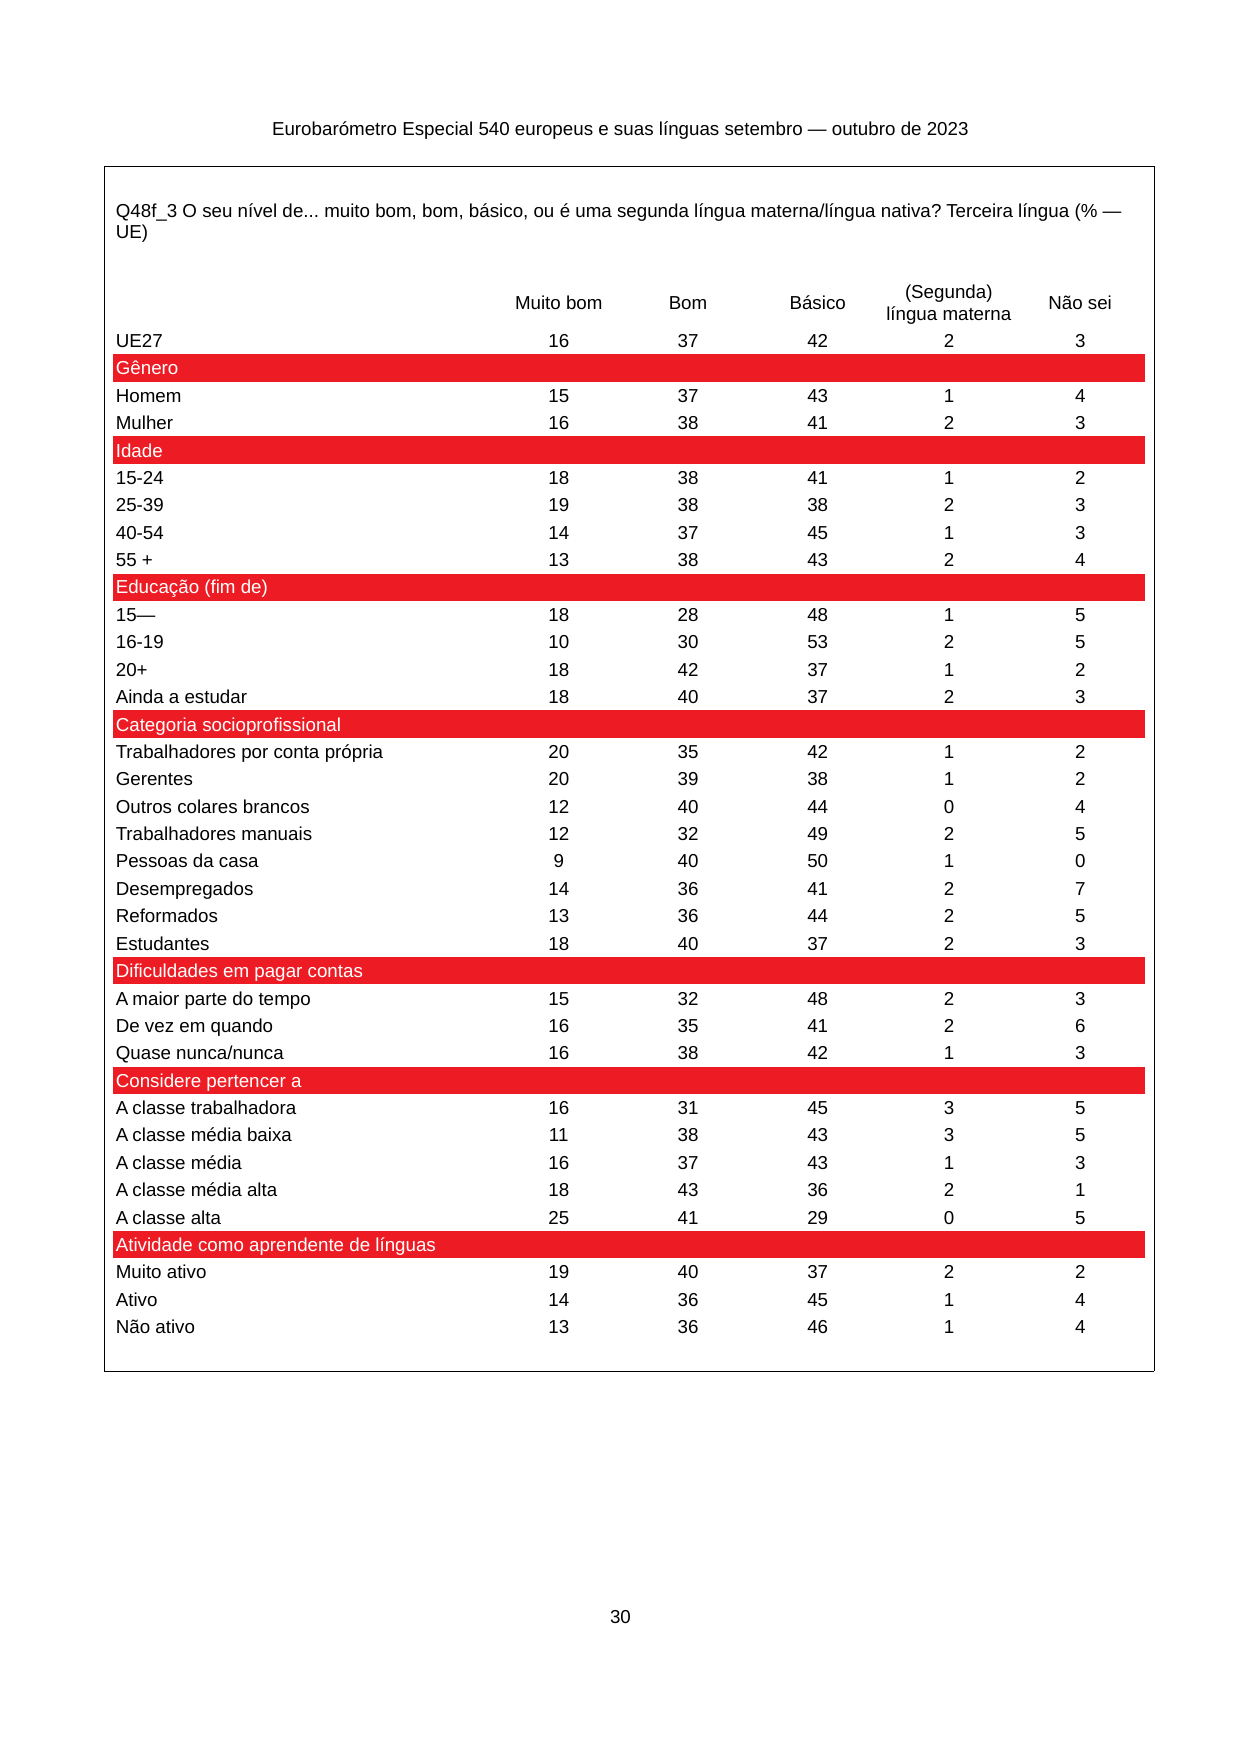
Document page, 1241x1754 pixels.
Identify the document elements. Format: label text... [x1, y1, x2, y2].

table_cell 16 [494, 327, 623, 354]
table_cell [1015, 246, 1145, 278]
table_cell [1015, 436, 1145, 464]
table_cell 3 [1015, 491, 1145, 519]
table_cell 13 [494, 546, 623, 573]
table_cell A maior parte do tempo [113, 984, 494, 1012]
table_cell 3 [1015, 409, 1145, 436]
table_cell [623, 710, 753, 738]
table_cell Homem [113, 382, 494, 409]
table_cell 36 [623, 902, 753, 929]
table_cell 37 [623, 519, 753, 546]
table_cell 42 [623, 656, 753, 683]
table_cell [753, 1067, 882, 1094]
table_cell Trabalhadores por conta própria [113, 738, 494, 765]
table_cell 3 [1015, 1149, 1145, 1176]
table_cell 45 [753, 1094, 882, 1121]
table_cell 2 [882, 875, 1015, 902]
table_cell 43 [753, 1121, 882, 1149]
table_cell [494, 574, 623, 601]
table_cell 1 [882, 519, 1015, 546]
table_cell 20+ [113, 656, 494, 683]
table_cell 2 [882, 1258, 1015, 1286]
table_cell A classe média alta [113, 1176, 494, 1203]
table_cell 45 [753, 519, 882, 546]
table_cell 3 [1015, 1039, 1145, 1067]
table_cell 29 [753, 1204, 882, 1231]
table_cell 41 [753, 1012, 882, 1039]
table_cell 40 [623, 793, 753, 820]
table_cell 18 [494, 656, 623, 683]
table_cell 41 [753, 409, 882, 436]
table_cell Dificuldades em pagar contas [113, 957, 494, 984]
table_cell 5 [1015, 601, 1145, 628]
table_cell 16 [494, 1012, 623, 1039]
table_cell Muito bom [494, 278, 623, 327]
table_cell 53 [753, 628, 882, 656]
table_cell 16-19 [113, 628, 494, 656]
table_cell [1015, 574, 1145, 601]
table_cell Ativo [113, 1286, 494, 1313]
table_cell [753, 710, 882, 738]
table_cell 43 [753, 1149, 882, 1176]
table_cell [882, 957, 1015, 984]
table_cell [882, 246, 1015, 278]
table_cell 3 [1015, 327, 1145, 354]
table_header Q48f_3 O seu nível de... muito bom, bom, básico, ou é uma segunda língua materna/língua nativa? Terceira língua (% — UE) [113, 197, 1145, 246]
table_cell 4 [1015, 546, 1145, 573]
table_cell 14 [494, 519, 623, 546]
table_cell 1 [882, 382, 1015, 409]
table_cell 2 [1015, 738, 1145, 765]
table_cell 20 [494, 738, 623, 765]
table_cell 5 [1015, 1121, 1145, 1149]
table_cell 13 [494, 902, 623, 929]
table_cell 12 [494, 793, 623, 820]
table_cell 0 [882, 793, 1015, 820]
table_cell 40 [623, 683, 753, 710]
table_cell 9 [494, 848, 623, 875]
table_cell Gerentes [113, 765, 494, 793]
table_cell 2 [882, 628, 1015, 656]
table_cell [113, 246, 494, 278]
table_cell 15— [113, 601, 494, 628]
table_cell [494, 246, 623, 278]
table_cell 28 [623, 601, 753, 628]
table_cell Não ativo [113, 1313, 494, 1341]
table_cell 37 [753, 930, 882, 957]
table_cell 1 [882, 1039, 1015, 1067]
table_cell 36 [753, 1176, 882, 1203]
table_cell 5 [1015, 1094, 1145, 1121]
table_cell 4 [1015, 1286, 1145, 1313]
table_cell 1 [882, 765, 1015, 793]
table_cell 2 [882, 683, 1015, 710]
table_cell [623, 354, 753, 382]
table_cell Estudantes [113, 930, 494, 957]
table_cell 48 [753, 601, 882, 628]
table_cell [753, 1231, 882, 1258]
table_cell 38 [623, 1121, 753, 1149]
table_cell 3 [1015, 984, 1145, 1012]
table_cell Idade [113, 436, 494, 464]
table_cell [753, 436, 882, 464]
table_cell 3 [1015, 519, 1145, 546]
table_cell 15 [494, 382, 623, 409]
table_cell 15-24 [113, 464, 494, 491]
table_cell 2 [882, 409, 1015, 436]
table_cell Gênero [113, 354, 494, 382]
table_cell 25 [494, 1204, 623, 1231]
table_cell [753, 957, 882, 984]
table_cell 2 [882, 327, 1015, 354]
table_cell [1015, 1067, 1145, 1094]
table_cell 1 [882, 1313, 1015, 1341]
table_cell [882, 354, 1015, 382]
table_cell De vez em quando [113, 1012, 494, 1039]
table_cell 41 [753, 464, 882, 491]
table_cell 38 [753, 491, 882, 519]
table_cell [1015, 1231, 1145, 1258]
table_cell 37 [623, 382, 753, 409]
table_cell 38 [623, 491, 753, 519]
table_cell [753, 574, 882, 601]
table_cell [1015, 710, 1145, 738]
table_cell 16 [494, 409, 623, 436]
table_cell Reformados [113, 902, 494, 929]
table_cell 32 [623, 984, 753, 1012]
table_cell 2 [882, 930, 1015, 957]
table_cell 19 [494, 1258, 623, 1286]
table_cell 5 [1015, 628, 1145, 656]
table_cell [494, 354, 623, 382]
table_cell Básico [753, 278, 882, 327]
table_cell Quase nunca/nunca [113, 1039, 494, 1067]
table_cell 42 [753, 327, 882, 354]
table_cell 18 [494, 601, 623, 628]
table_cell A classe trabalhadora [113, 1094, 494, 1121]
table_cell 1 [882, 601, 1015, 628]
table_cell 40 [623, 848, 753, 875]
table_cell [1015, 354, 1145, 382]
table_cell 4 [1015, 793, 1145, 820]
table_cell 2 [882, 491, 1015, 519]
table_cell 2 [1015, 464, 1145, 491]
table_cell Educação (fim de) [113, 574, 494, 601]
table_cell [882, 574, 1015, 601]
table_cell 6 [1015, 1012, 1145, 1039]
table_cell [882, 710, 1015, 738]
table_cell 38 [753, 765, 882, 793]
table_cell 40-54 [113, 519, 494, 546]
table_cell [623, 957, 753, 984]
table_cell 41 [623, 1204, 753, 1231]
table_cell Mulher [113, 409, 494, 436]
table_cell 37 [623, 1149, 753, 1176]
table_cell [494, 957, 623, 984]
table_cell 37 [623, 327, 753, 354]
table_cell 2 [882, 820, 1015, 847]
table_cell [882, 1231, 1015, 1258]
table_cell 10 [494, 628, 623, 656]
table_cell 42 [753, 738, 882, 765]
table_cell 5 [1015, 902, 1145, 929]
table_cell 25-39 [113, 491, 494, 519]
table_cell [623, 574, 753, 601]
table_cell 2 [882, 984, 1015, 1012]
table_cell 2 [1015, 656, 1145, 683]
table_cell A classe média baixa [113, 1121, 494, 1149]
table_cell [113, 278, 494, 327]
table_cell 1 [882, 738, 1015, 765]
table_cell 4 [1015, 382, 1145, 409]
table_cell 1 [882, 1286, 1015, 1313]
table_cell 40 [623, 1258, 753, 1286]
table_cell Trabalhadores manuais [113, 820, 494, 847]
table_cell 2 [882, 1176, 1015, 1203]
table_cell 15 [494, 984, 623, 1012]
table_cell 5 [1015, 820, 1145, 847]
table_cell 18 [494, 930, 623, 957]
table_cell [1015, 957, 1145, 984]
table_cell 1 [1015, 1176, 1145, 1203]
table_cell 38 [623, 546, 753, 573]
table_cell Pessoas da casa [113, 848, 494, 875]
table_cell A classe alta [113, 1204, 494, 1231]
table_cell Ainda a estudar [113, 683, 494, 710]
table_cell 2 [882, 1012, 1015, 1039]
table_cell 37 [753, 1258, 882, 1286]
table_cell 3 [1015, 683, 1145, 710]
table_cell 2 [882, 546, 1015, 573]
table_cell 16 [494, 1149, 623, 1176]
table_cell 43 [753, 382, 882, 409]
table_cell 36 [623, 1286, 753, 1313]
table_cell [753, 354, 882, 382]
table_cell 43 [753, 546, 882, 573]
table_cell 11 [494, 1121, 623, 1149]
table_cell 39 [623, 765, 753, 793]
table_cell 14 [494, 1286, 623, 1313]
table_cell 45 [753, 1286, 882, 1313]
table_cell 50 [753, 848, 882, 875]
table_cell 16 [494, 1039, 623, 1067]
table_cell 14 [494, 875, 623, 902]
table_cell 48 [753, 984, 882, 1012]
table_cell 0 [1015, 848, 1145, 875]
table_cell [494, 1231, 623, 1258]
table_cell 3 [882, 1121, 1015, 1149]
table_cell Muito ativo [113, 1258, 494, 1286]
table_cell Categoria socioprofissional [113, 710, 494, 738]
table_cell A classe média [113, 1149, 494, 1176]
table_cell 20 [494, 765, 623, 793]
table_cell 32 [623, 820, 753, 847]
table_cell 1 [882, 464, 1015, 491]
table_cell 2 [882, 902, 1015, 929]
table_cell 1 [882, 1149, 1015, 1176]
table_cell 16 [494, 1094, 623, 1121]
table_cell 49 [753, 820, 882, 847]
table_cell 3 [882, 1094, 1015, 1121]
table_cell 4 [1015, 1313, 1145, 1341]
table_cell 12 [494, 820, 623, 847]
table_cell 1 [882, 848, 1015, 875]
table_cell 36 [623, 1313, 753, 1341]
table_cell 44 [753, 902, 882, 929]
table_cell 18 [494, 464, 623, 491]
table_cell [882, 436, 1015, 464]
table_cell 37 [753, 656, 882, 683]
table_cell 18 [494, 683, 623, 710]
table_cell [623, 436, 753, 464]
table_cell 38 [623, 409, 753, 436]
table_cell [494, 710, 623, 738]
table_cell UE27 [113, 327, 494, 354]
table_cell Considere pertencer a [113, 1067, 494, 1094]
table_cell [623, 1231, 753, 1258]
table_cell 31 [623, 1094, 753, 1121]
table_cell Não sei [1015, 278, 1145, 327]
table_cell 41 [753, 875, 882, 902]
table_cell [753, 246, 882, 278]
table_cell 42 [753, 1039, 882, 1067]
table_cell 3 [1015, 930, 1145, 957]
table_cell 40 [623, 930, 753, 957]
table_cell Outros colares brancos [113, 793, 494, 820]
table_cell Atividade como aprendente de línguas [113, 1231, 494, 1258]
table_cell [494, 1067, 623, 1094]
table_cell 13 [494, 1313, 623, 1341]
table_cell 0 [882, 1204, 1015, 1231]
table_cell [882, 1067, 1015, 1094]
table_cell 35 [623, 1012, 753, 1039]
table_cell 2 [1015, 765, 1145, 793]
table_cell 46 [753, 1313, 882, 1341]
table_cell [623, 246, 753, 278]
table_cell [494, 436, 623, 464]
table_cell 30 [623, 628, 753, 656]
table_cell 35 [623, 738, 753, 765]
table_cell 18 [494, 1176, 623, 1203]
table_cell 36 [623, 875, 753, 902]
table_cell 43 [623, 1176, 753, 1203]
table_cell 19 [494, 491, 623, 519]
table_cell 38 [623, 1039, 753, 1067]
table_cell 38 [623, 464, 753, 491]
table_cell (Segunda) língua materna [882, 278, 1015, 327]
table_cell Bom [623, 278, 753, 327]
table_cell 2 [1015, 1258, 1145, 1286]
table_cell [623, 1067, 753, 1094]
table_cell 7 [1015, 875, 1145, 902]
table_cell 44 [753, 793, 882, 820]
table_cell Desempregados [113, 875, 494, 902]
table_cell 5 [1015, 1204, 1145, 1231]
table_cell 55 + [113, 546, 494, 573]
table_cell 37 [753, 683, 882, 710]
table_cell 1 [882, 656, 1015, 683]
